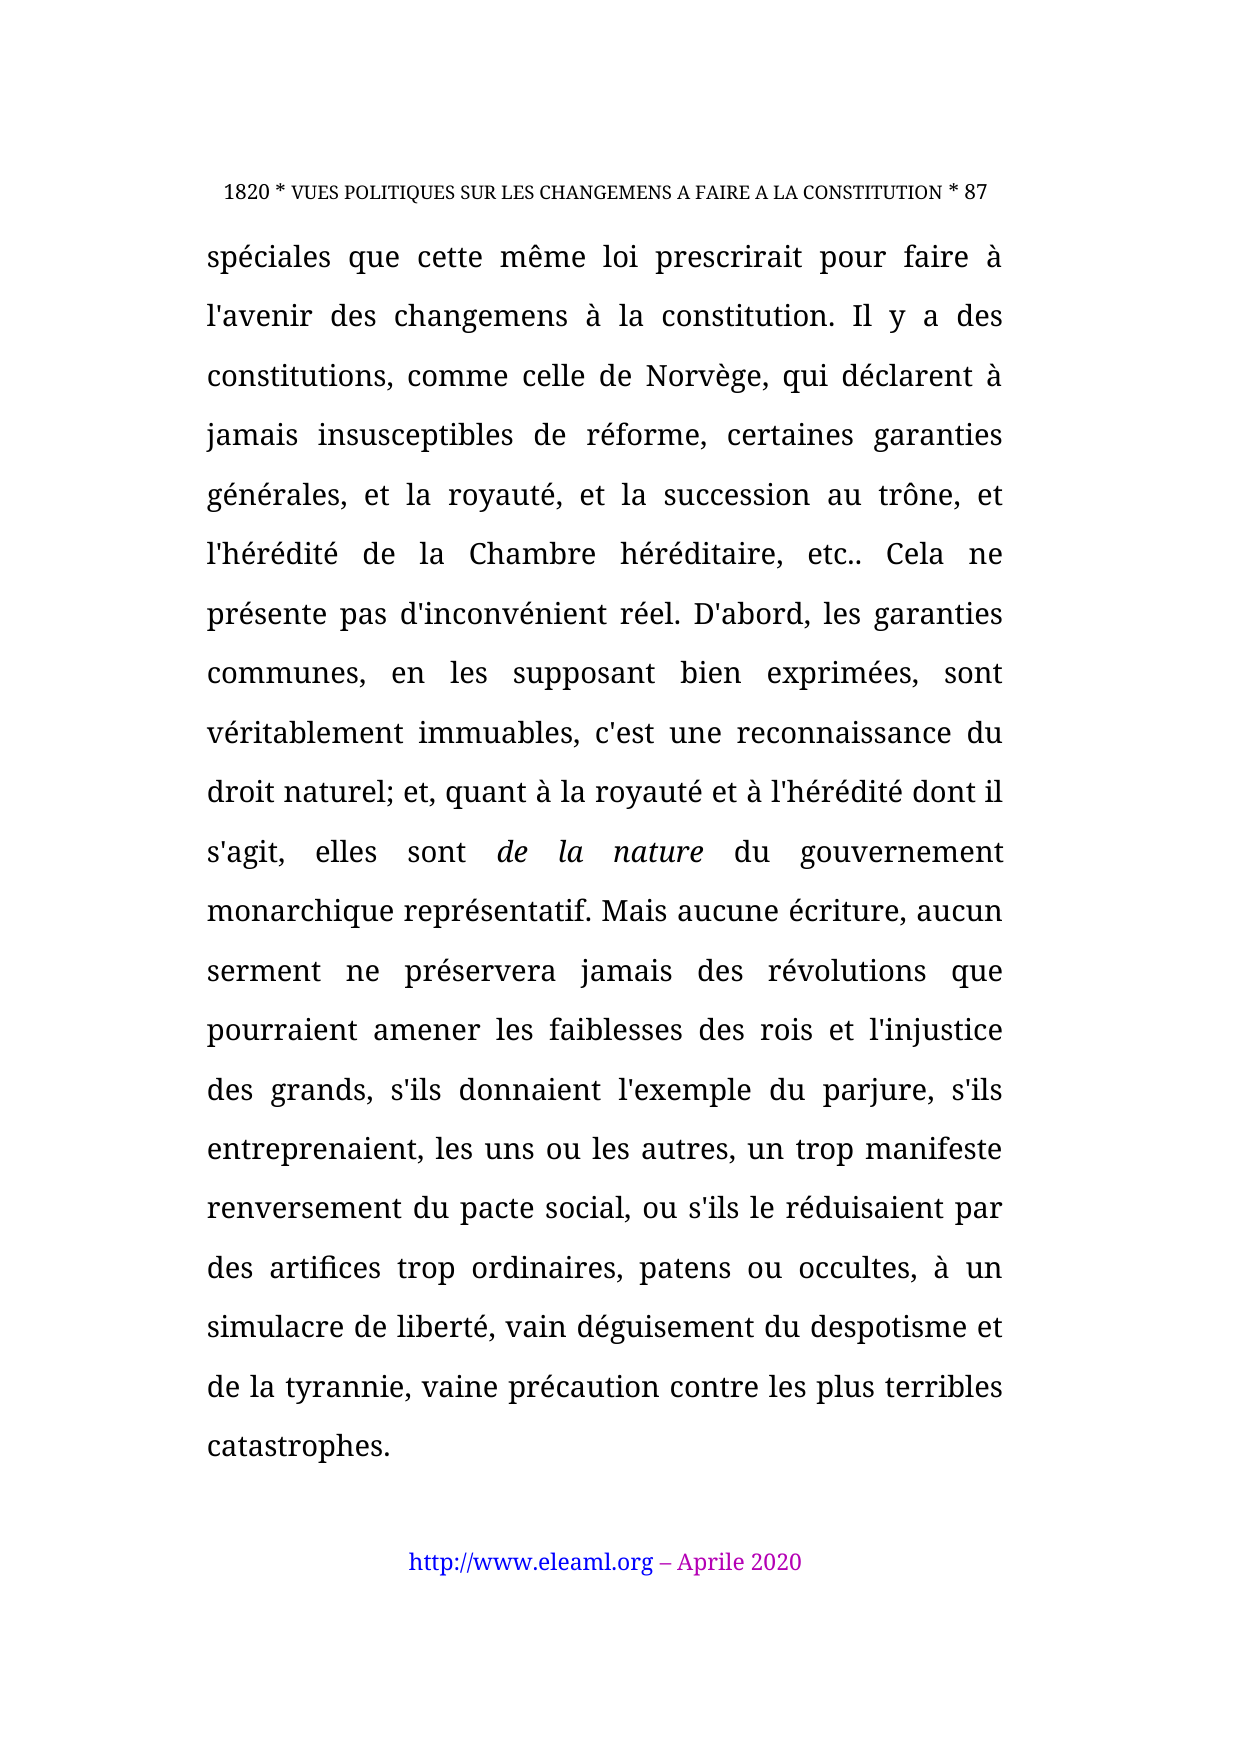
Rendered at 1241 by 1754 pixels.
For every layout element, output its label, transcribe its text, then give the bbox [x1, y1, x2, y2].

text spéciales que cette même loi prescrirait pour faire à l'avenir des changemens à la constitution. Il y a des constitutions, comme celle de Norvège, qui déclarent à jamais insusceptibles de réforme, certaines garanties générales, et la royauté, et la succession au trône, et l'hérédité de la Chambre héréditaire, etc.. Cela ne présente pas d'inconvénient réel. D'abord, les garanties communes, en les supposant bien exprimées, sont véritablement immuables, c'est une reconnaissance du droit naturel; et, quant à la royauté et à l'hérédité dont il s'agit, elles sont de la nature du gouvernement monarchique représentatif. Mais aucune écriture, aucun serment ne préservera jamais des révolutions que pourraient amener les faiblesses des rois et l'injustice des grands, s'ils donnaient l'exemple du parjure, s'ils entreprenaient, les uns ou les autres, un trop manifeste renversement du pacte social, ou s'ils le réduisaient par des artifices trop ordinaires, patens ou occultes, à un simulacre de liberté, vain déguisement du despotisme et de la tyrannie, vaine précaution contre les plus terribles catastrophes. [207, 236, 1004, 1465]
